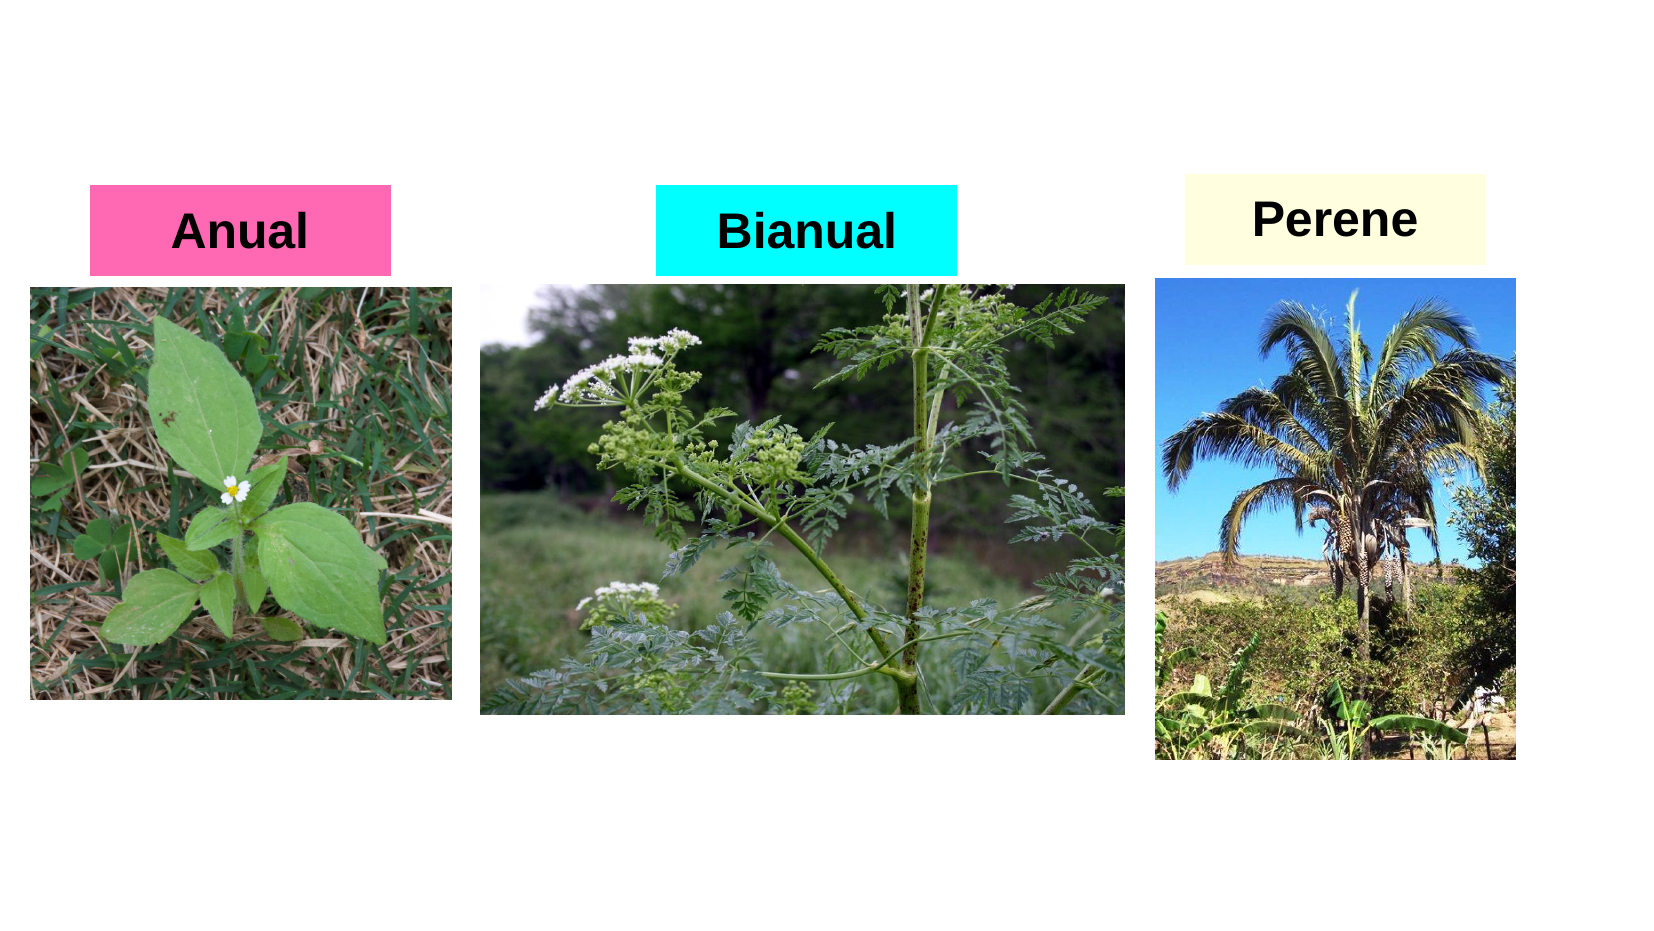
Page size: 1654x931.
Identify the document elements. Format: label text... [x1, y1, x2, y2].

picture [480, 284, 1125, 715]
text_box Perene [1185, 174, 1486, 265]
text_box Bianual [656, 185, 957, 276]
text_box Anual [90, 185, 391, 276]
picture [1155, 278, 1516, 760]
picture [30, 287, 452, 700]
